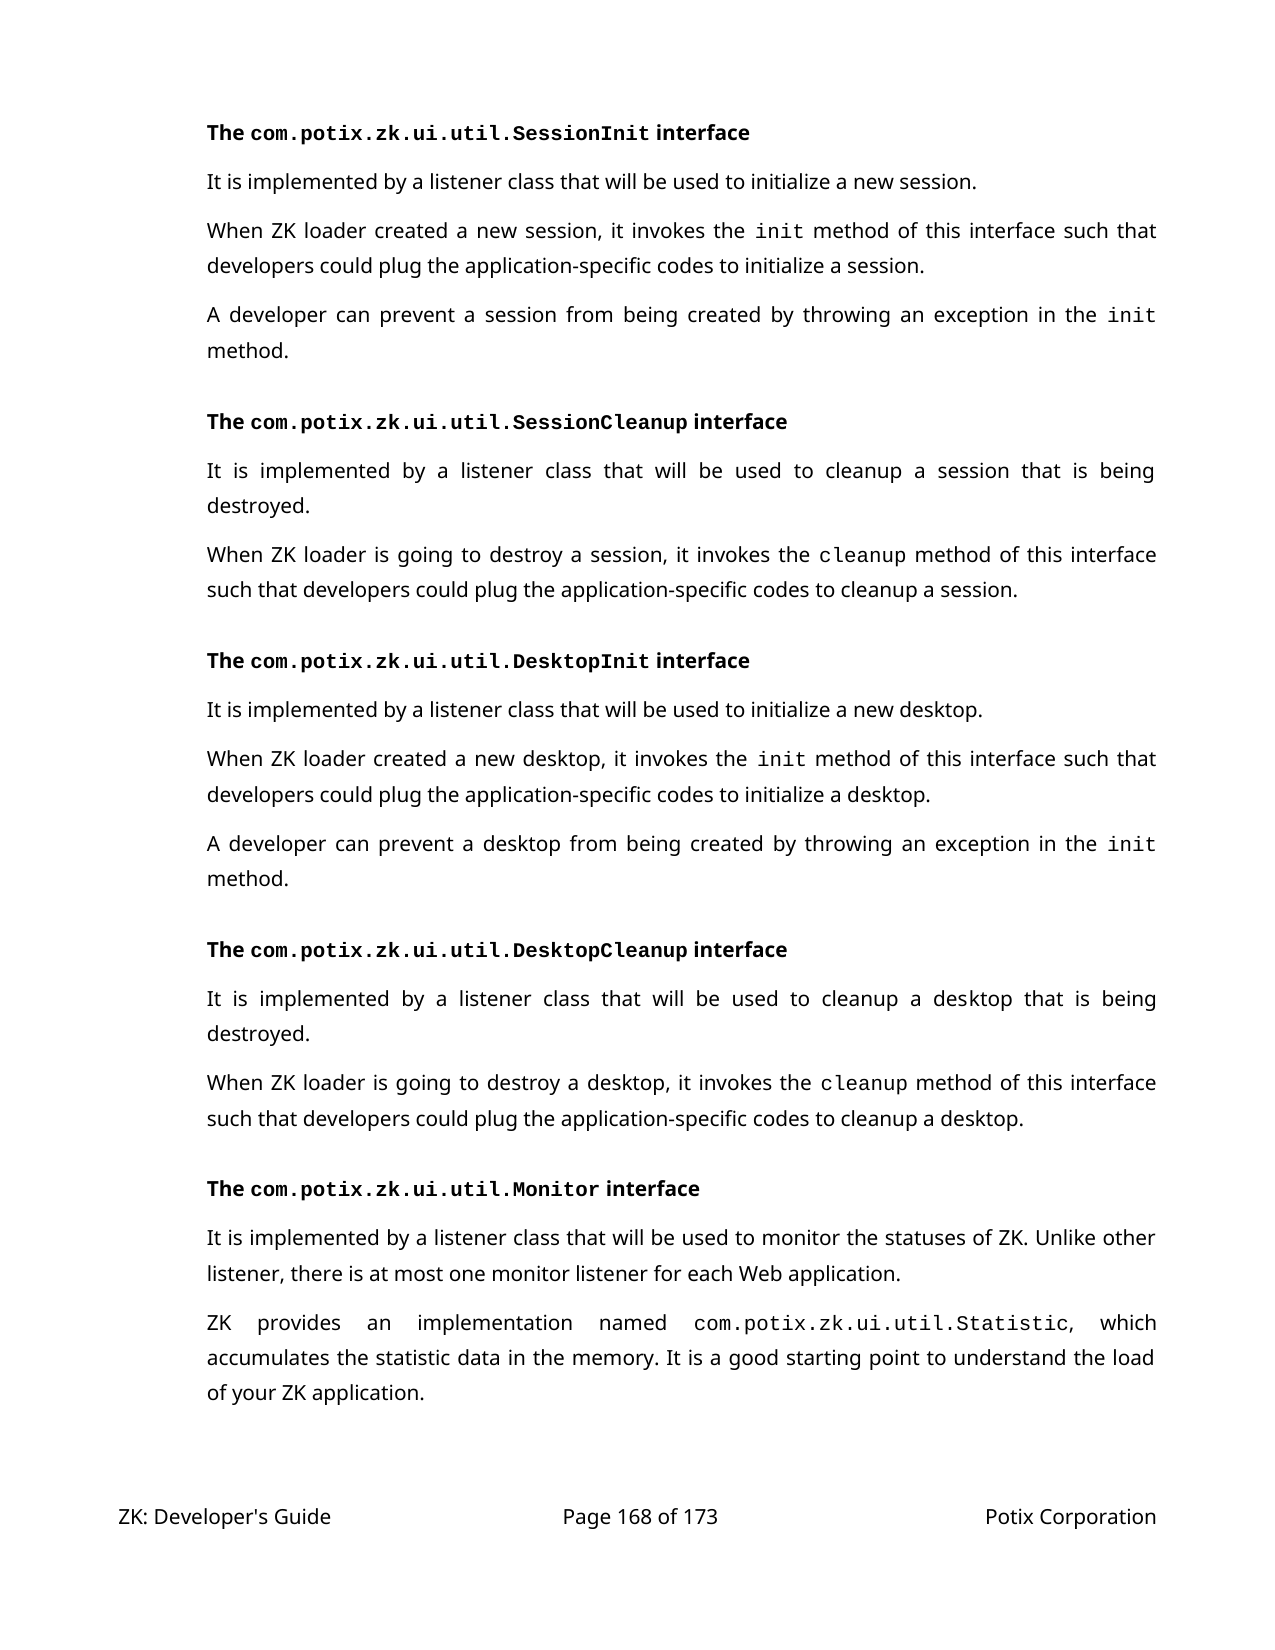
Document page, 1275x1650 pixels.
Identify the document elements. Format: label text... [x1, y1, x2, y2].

text When ZK loader is going to destroy a session, it invokes the cleanup method of this interface such that developers could plug the application-specific codes to cleanup a session. [207, 540, 1157, 604]
subtitle The com.potix.zk.ui.util.Monitor interface [207, 1174, 1157, 1203]
text A developer can prevent a session from being created by throwing an exception in the init method. [207, 301, 1157, 364]
text It is implemented by a listener class that will be used to cleanup a desktop that is being destroyed. [207, 984, 1157, 1047]
subtitle The com.potix.zk.ui.util.DesktopInit interface [207, 646, 1157, 675]
text When ZK loader created a new desktop, it invokes the init method of this interface such that developers could plug the application-specific codes to initialize a desktop. [207, 744, 1157, 808]
subtitle The com.potix.zk.ui.util.DesktopCleanup interface [207, 935, 1157, 963]
text ZK provides an implementation named com.potix.zk.ui.util.Statistic, which accumulates the statistic data in the memory. It is a good starting point to understand the load of your ZK application. [207, 1308, 1157, 1407]
text It is implemented by a listener class that will be used to cleanup a session that is being destroyed. [207, 456, 1157, 519]
text It is implemented by a listener class that will be used to initialize a new session. [207, 167, 1157, 196]
text It is implemented by a listener class that will be used to monitor the statuses of ZK. Unlike other listener, there is at most one monitor listener for each Web application. [207, 1223, 1157, 1287]
text It is implemented by a listener class that will be used to initialize a new desktop. [207, 695, 1157, 724]
text When ZK loader created a new session, it invokes the init method of this interface such that developers could plug the application-specific codes to initialize a session. [207, 216, 1157, 280]
subtitle The com.potix.zk.ui.util.SessionCleanup interface [207, 407, 1157, 435]
subtitle The com.potix.zk.ui.util.SessionInit interface [207, 118, 1157, 147]
text When ZK loader is going to destroy a desktop, it invokes the cleanup method of this interface such that developers could plug the application-specific codes to cleanup a desktop. [207, 1068, 1157, 1132]
text A developer can prevent a desktop from being created by throwing an exception in the init method. [207, 829, 1157, 892]
